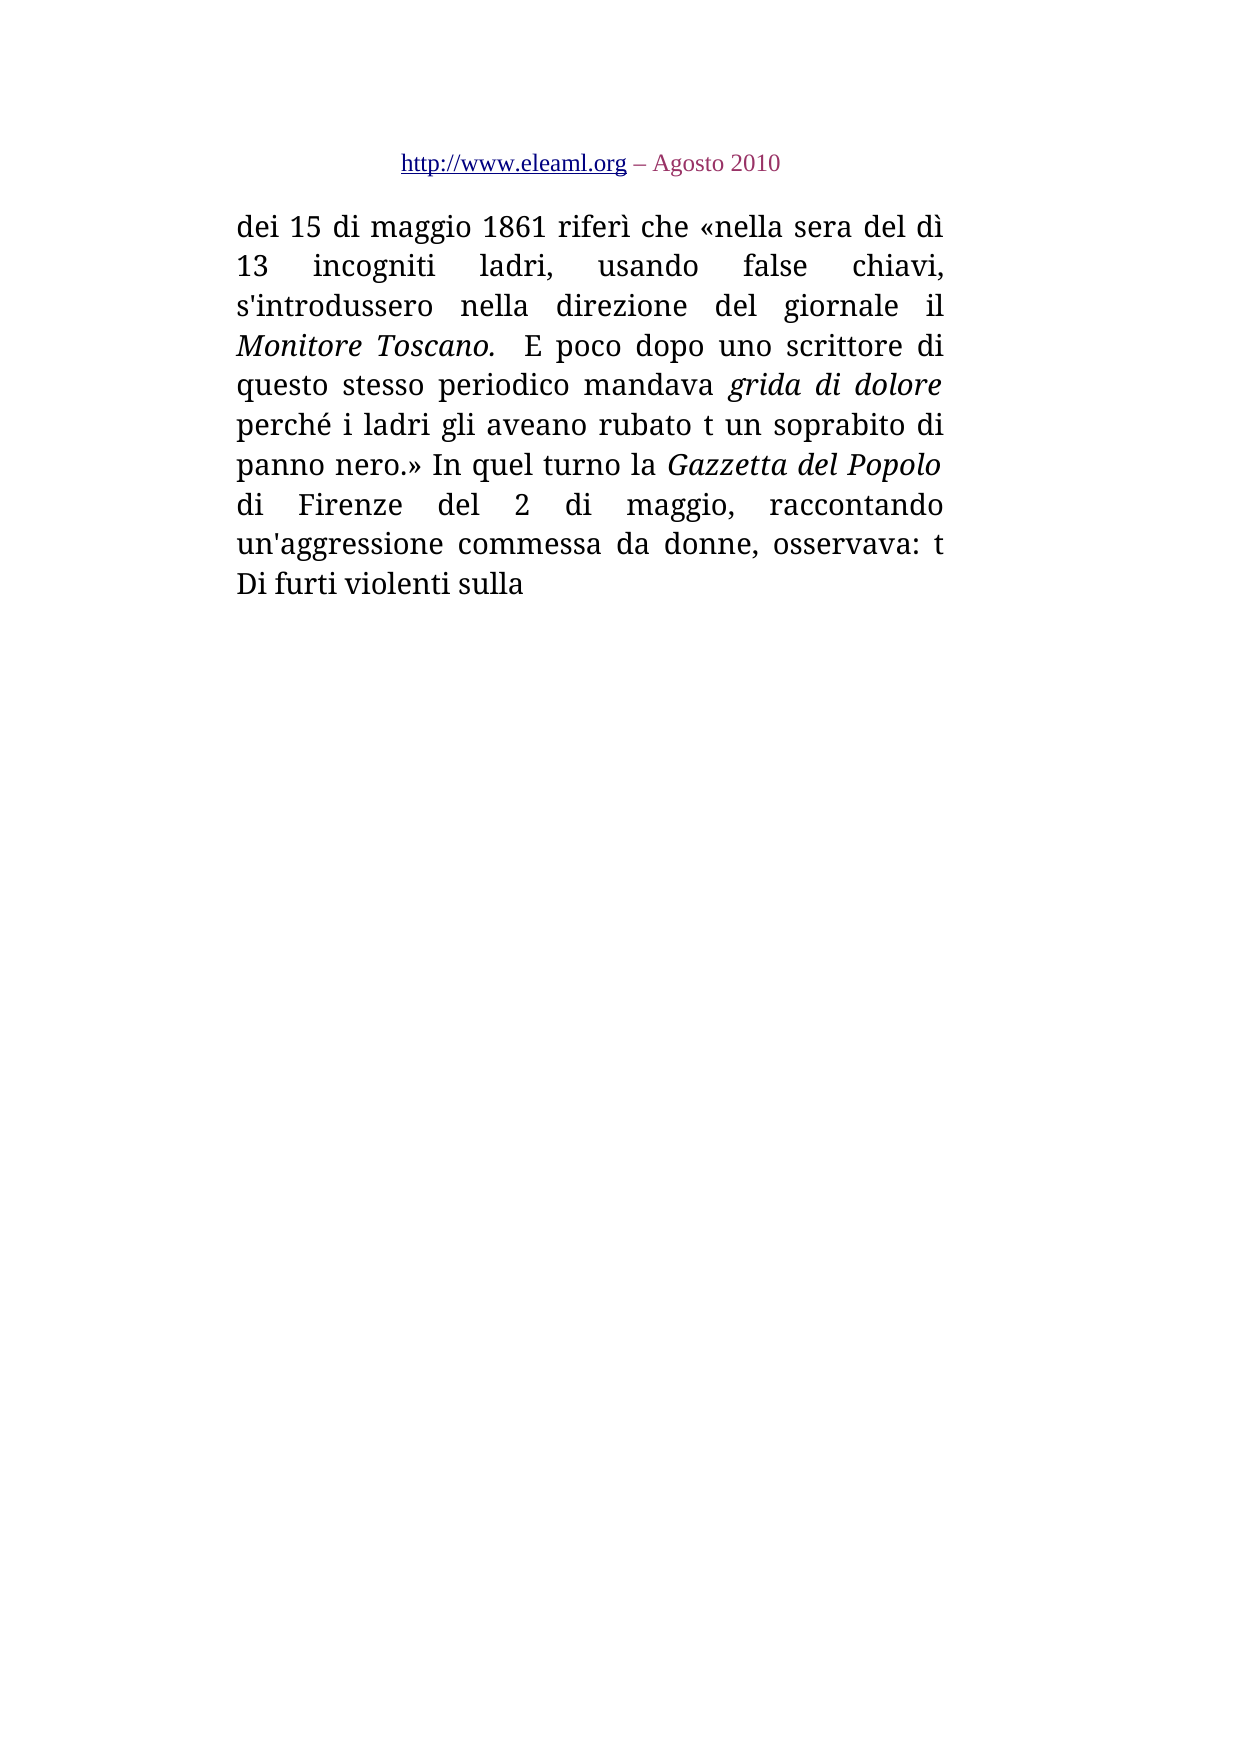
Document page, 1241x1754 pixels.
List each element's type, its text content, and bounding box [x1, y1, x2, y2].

text dei 15 di maggio 1861 riferì che «nella sera del dì 13 incogniti ladri, usando false chiavi, s'introdussero nella direzione del giornale il Monitore Toscano. E poco dopo uno scrittore di questo stesso periodico mandava grida di dolore perché i ladri gli aveano rubato t un soprabito di panno nero.» In quel turno la Gazzetta del Popolo di Firenze del 2 di maggio, raccontando un'aggressione commessa da donne, osservava: t Di furti violenti sulla [236, 206, 945, 603]
